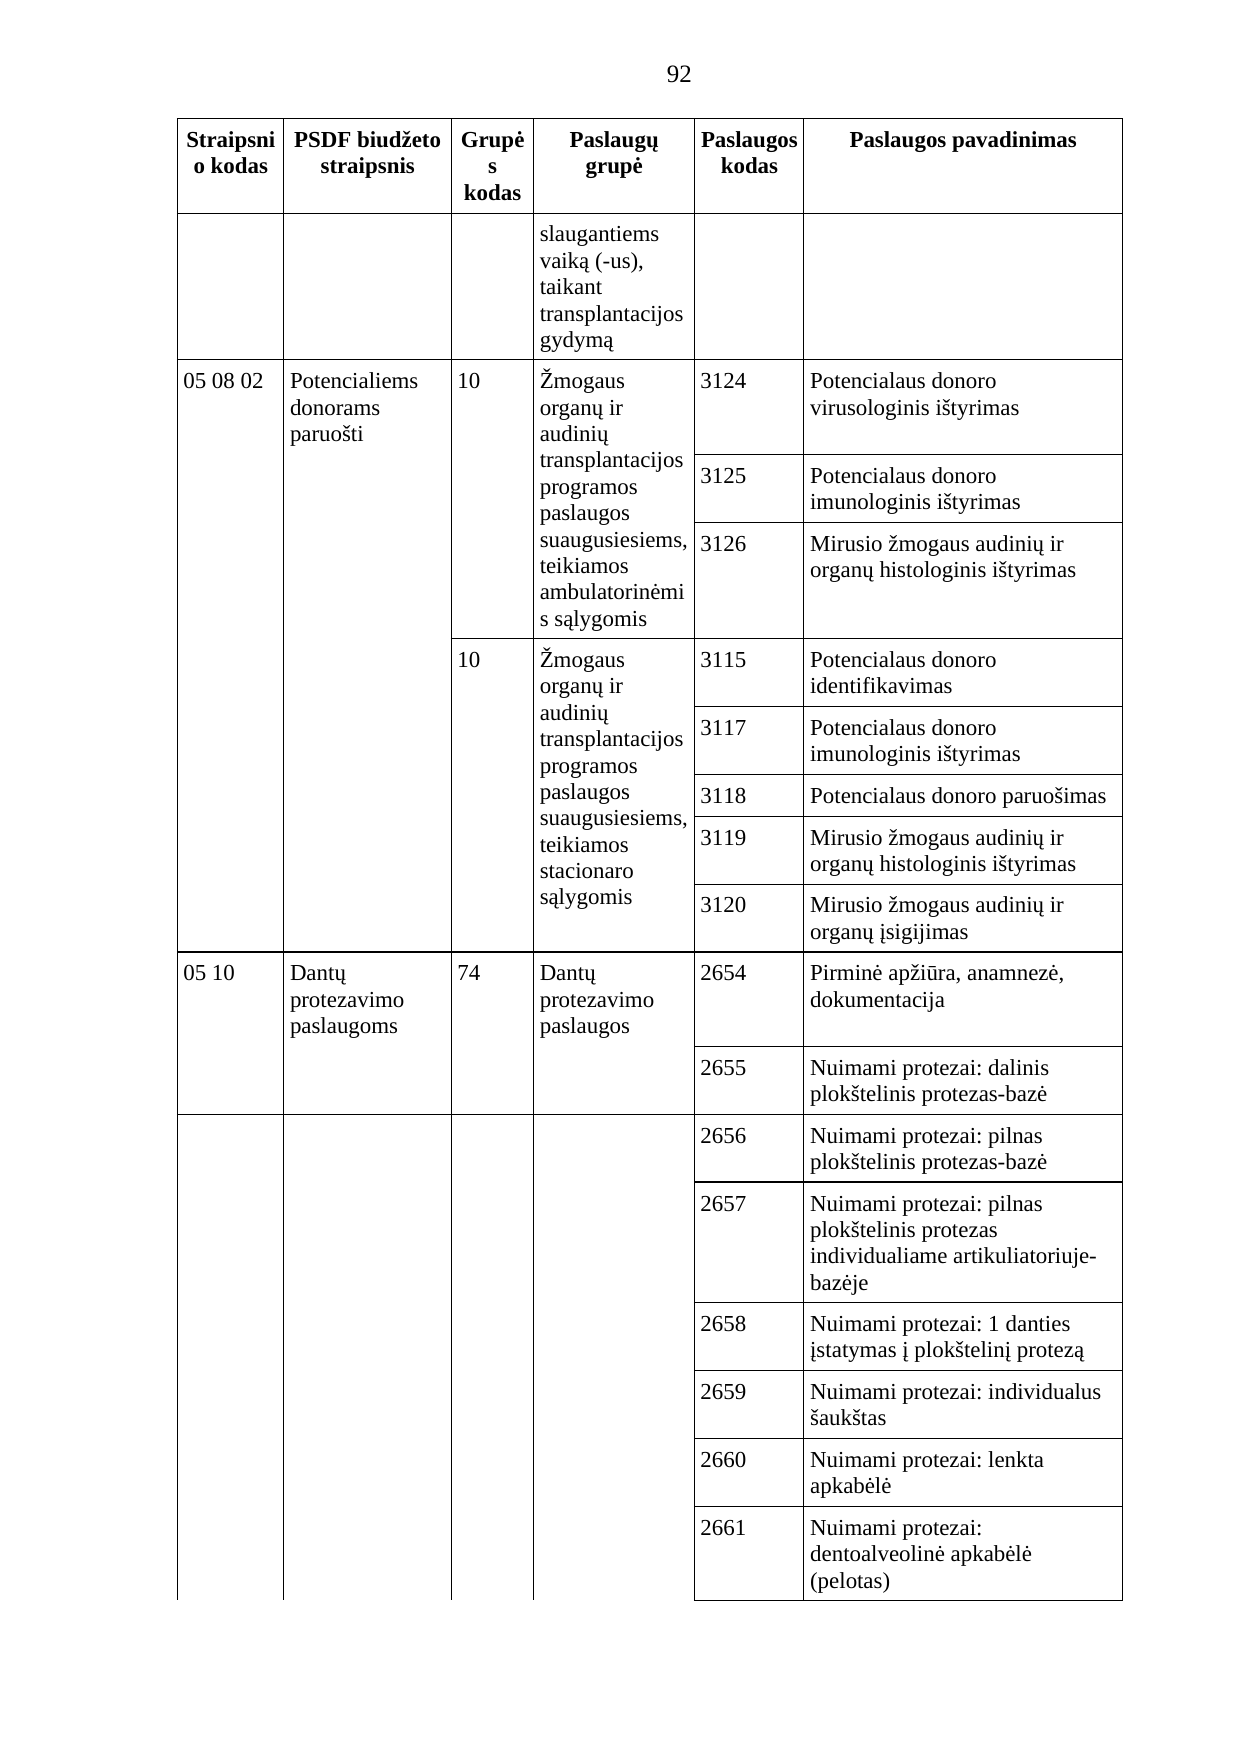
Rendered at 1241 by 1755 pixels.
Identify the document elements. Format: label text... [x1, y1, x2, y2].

table_cell [804, 214, 1122, 359]
table_header Paslaugos kodas [695, 119, 803, 212]
table_cell [452, 454, 533, 522]
table_cell [284, 1115, 451, 1181]
table_cell [284, 706, 451, 774]
table_cell [284, 816, 451, 883]
table_cell [452, 816, 533, 883]
table_cell [178, 1046, 283, 1113]
table_cell [452, 522, 533, 638]
table_header Paslaugų grupė [534, 119, 694, 212]
table_cell [178, 816, 283, 883]
table_cell [452, 774, 533, 816]
table_cell Žmogaus organų ir audinių transplantacijos programos paslaugos suaugusiesiems, teikiamos ambulatorinėmis sąlygomis [534, 360, 694, 638]
table_cell [178, 774, 283, 816]
table_cell [284, 638, 451, 706]
table_cell [452, 1370, 533, 1438]
table_cell [452, 1046, 533, 1113]
table_cell [178, 706, 283, 774]
table_cell Nuimami protezai: pilnas plokštelinis protezas-bazė [804, 1115, 1122, 1181]
table_cell Dantų protezavimo paslaugoms [284, 953, 451, 1046]
table_cell 05 10 [178, 953, 283, 1046]
table_cell [534, 1506, 694, 1600]
table_header PSDF biudžeto straipsnis [284, 119, 451, 212]
table_cell 3118 [695, 775, 803, 816]
table_cell Potencialaus donoro paruošimas [804, 775, 1122, 816]
table_cell 2657 [695, 1183, 803, 1302]
table_cell [178, 1438, 283, 1506]
table_cell [178, 214, 283, 359]
table_cell [284, 1302, 451, 1370]
table_cell Mirusio žmogaus audinių ir organų histologinis ištyrimas [804, 523, 1122, 638]
table_cell [452, 1115, 533, 1181]
table_cell 2661 [695, 1507, 803, 1600]
table_cell [284, 1370, 451, 1438]
table_cell 3126 [695, 523, 803, 638]
table_cell [534, 1370, 694, 1438]
table_cell Potencialaus donoro imunologinis ištyrimas [804, 707, 1122, 774]
table_cell [284, 1438, 451, 1506]
table_cell [284, 522, 451, 638]
table_cell Potencialaus donoro virusologinis ištyrimas [804, 360, 1122, 454]
table_cell 2656 [695, 1115, 803, 1181]
table_cell 05 08 02 [178, 360, 283, 454]
table_cell Nuimami protezai: individualus šaukštas [804, 1371, 1122, 1438]
table_cell [178, 638, 283, 706]
table_cell Potencialaus donoro identifikavimas [804, 639, 1122, 706]
table_cell [178, 1302, 283, 1370]
table_header Straipsnio kodas [178, 119, 283, 212]
table_cell 2659 [695, 1371, 803, 1438]
table_cell 3119 [695, 817, 803, 883]
table_header Grupės kodas [452, 119, 533, 212]
table_cell [284, 214, 451, 359]
table_cell 2654 [695, 953, 803, 1046]
table_cell 2660 [695, 1439, 803, 1506]
table_cell Nuimami protezai: dentoalveolinė apkabėlė (pelotas) [804, 1507, 1122, 1600]
table_cell 3120 [695, 885, 803, 951]
table_cell 10 [452, 639, 533, 706]
table_cell [452, 214, 533, 359]
table_cell Potencialiems donorams paruošti [284, 360, 451, 454]
table_cell Pirminė apžiūra, anamnezė, dokumentacija [804, 953, 1122, 1046]
table_cell Nuimami protezai: lenkta apkabėlė [804, 1439, 1122, 1506]
table_cell Nuimami protezai: pilnas plokštelinis protezas individualiame artikuliatoriuje-bazėje [804, 1183, 1122, 1302]
table_cell [452, 1506, 533, 1600]
table_cell 3117 [695, 707, 803, 774]
table_cell [284, 1181, 451, 1302]
table_cell [452, 1302, 533, 1370]
table_cell 3125 [695, 455, 803, 522]
table_cell [284, 1506, 451, 1600]
table_cell [452, 1181, 533, 1302]
table_cell 3115 [695, 639, 803, 706]
table_cell [284, 1046, 451, 1113]
table_cell [178, 1181, 283, 1302]
table_header Paslaugos pavadinimas [804, 119, 1122, 212]
table_cell Potencialaus donoro imunologinis ištyrimas [804, 455, 1122, 522]
table_cell [452, 706, 533, 774]
table_cell slaugantiems vaiką (-us), taikant transplantacijos gydymą [534, 214, 694, 359]
table_cell [178, 884, 283, 951]
table_cell Nuimami protezai: 1 danties įstatymas į plokštelinį protezą [804, 1303, 1122, 1370]
table_cell [178, 1115, 283, 1181]
table_cell [178, 1506, 283, 1600]
table_cell Dantų protezavimo paslaugos [534, 953, 694, 1046]
table_cell [284, 454, 451, 522]
table_cell [534, 1438, 694, 1506]
table_cell Mirusio žmogaus audinių ir organų įsigijimas [804, 885, 1122, 951]
table_cell 10 [452, 360, 533, 454]
table_cell Žmogaus organų ir audinių transplantacijos programos paslaugos suaugusiesiems, teikiamos stacionaro sąlygomis [534, 639, 694, 951]
table_cell [534, 1046, 694, 1113]
table_cell [284, 774, 451, 816]
table_cell Nuimami protezai: dalinis plokštelinis protezas-bazė [804, 1047, 1122, 1113]
table_cell [452, 1438, 533, 1506]
table_cell Mirusio žmogaus audinių ir organų histologinis ištyrimas [804, 817, 1122, 883]
table_cell 2658 [695, 1303, 803, 1370]
table_cell [534, 1115, 694, 1181]
table_cell 74 [452, 953, 533, 1046]
table_cell [534, 1302, 694, 1370]
table_cell [534, 1181, 694, 1302]
table_cell 2655 [695, 1047, 803, 1113]
table_cell [284, 884, 451, 951]
table_cell [178, 454, 283, 522]
table_cell [695, 214, 803, 359]
table_cell [452, 884, 533, 951]
table_cell 3124 [695, 360, 803, 454]
table_cell [178, 522, 283, 638]
table_cell [178, 1370, 283, 1438]
